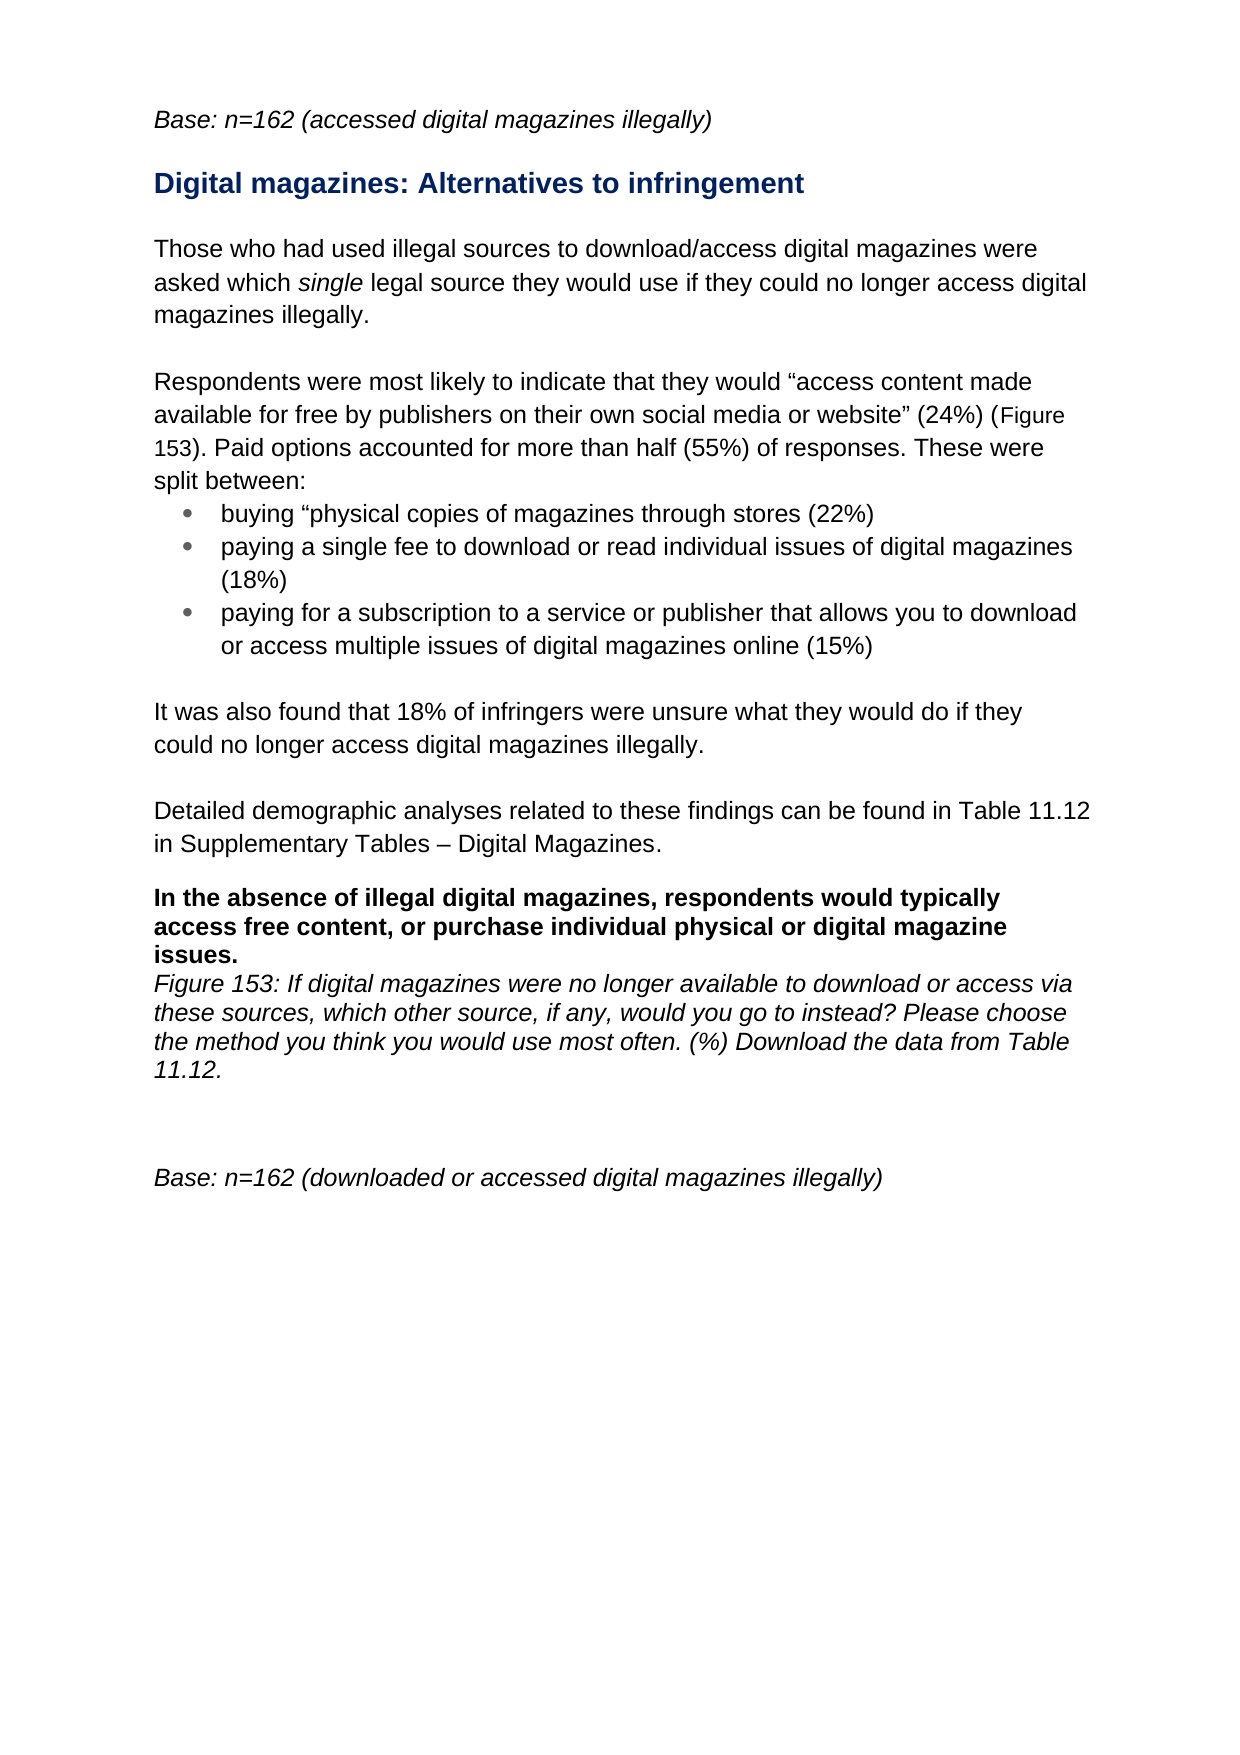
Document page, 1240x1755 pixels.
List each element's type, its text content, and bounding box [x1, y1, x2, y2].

subtitle In the absence of illegal digital magazines, respondents would typically access free content, or purchase individual physical or digital magazine issues. [153, 883, 1089, 969]
text Respondents were most likely to indicate that they would “access content made available for free by publishers on their own social media or website” (24%) (Figure 153). Paid options accounted for more than half (55%) of responses. These were split between: [153, 367, 1089, 494]
list buying “physical copies of magazines through stores (22%) [183, 499, 1089, 527]
text Figure 153: If digital magazines were no longer available to download or access via these sources, which other source, if any, would you go to instead? Please choose the method you think you would use most often. (%) Download the data from Table 11.12. [153, 969, 1089, 1084]
text It was also found that 18% of infringers were unsure what they would do if they could no longer access digital magazines illegally. [153, 697, 1089, 759]
text Detailed demographic analyses related to these findings can be found in Table 11.12 in Supplementary Tables – Digital Magazines. [153, 796, 1101, 858]
list paying for a subscription to a service or publisher that allows you to download or access multiple issues of digital magazines online (15%) [183, 598, 1089, 660]
text Base: n=162 (downloaded or accessed digital magazines illegally) [153, 1163, 1089, 1192]
text Those who had used illegal sources to download/access digital magazines were asked which single legal source they would use if they could no longer access digital magazines illegally. [153, 234, 1089, 329]
list paying a single fee to download or read individual issues of digital magazines (18%) [183, 532, 1089, 594]
text Base: n=162 (accessed digital magazines illegally) [153, 105, 1089, 134]
subtitle Digital magazines: Alternatives to infringement [153, 166, 1089, 199]
